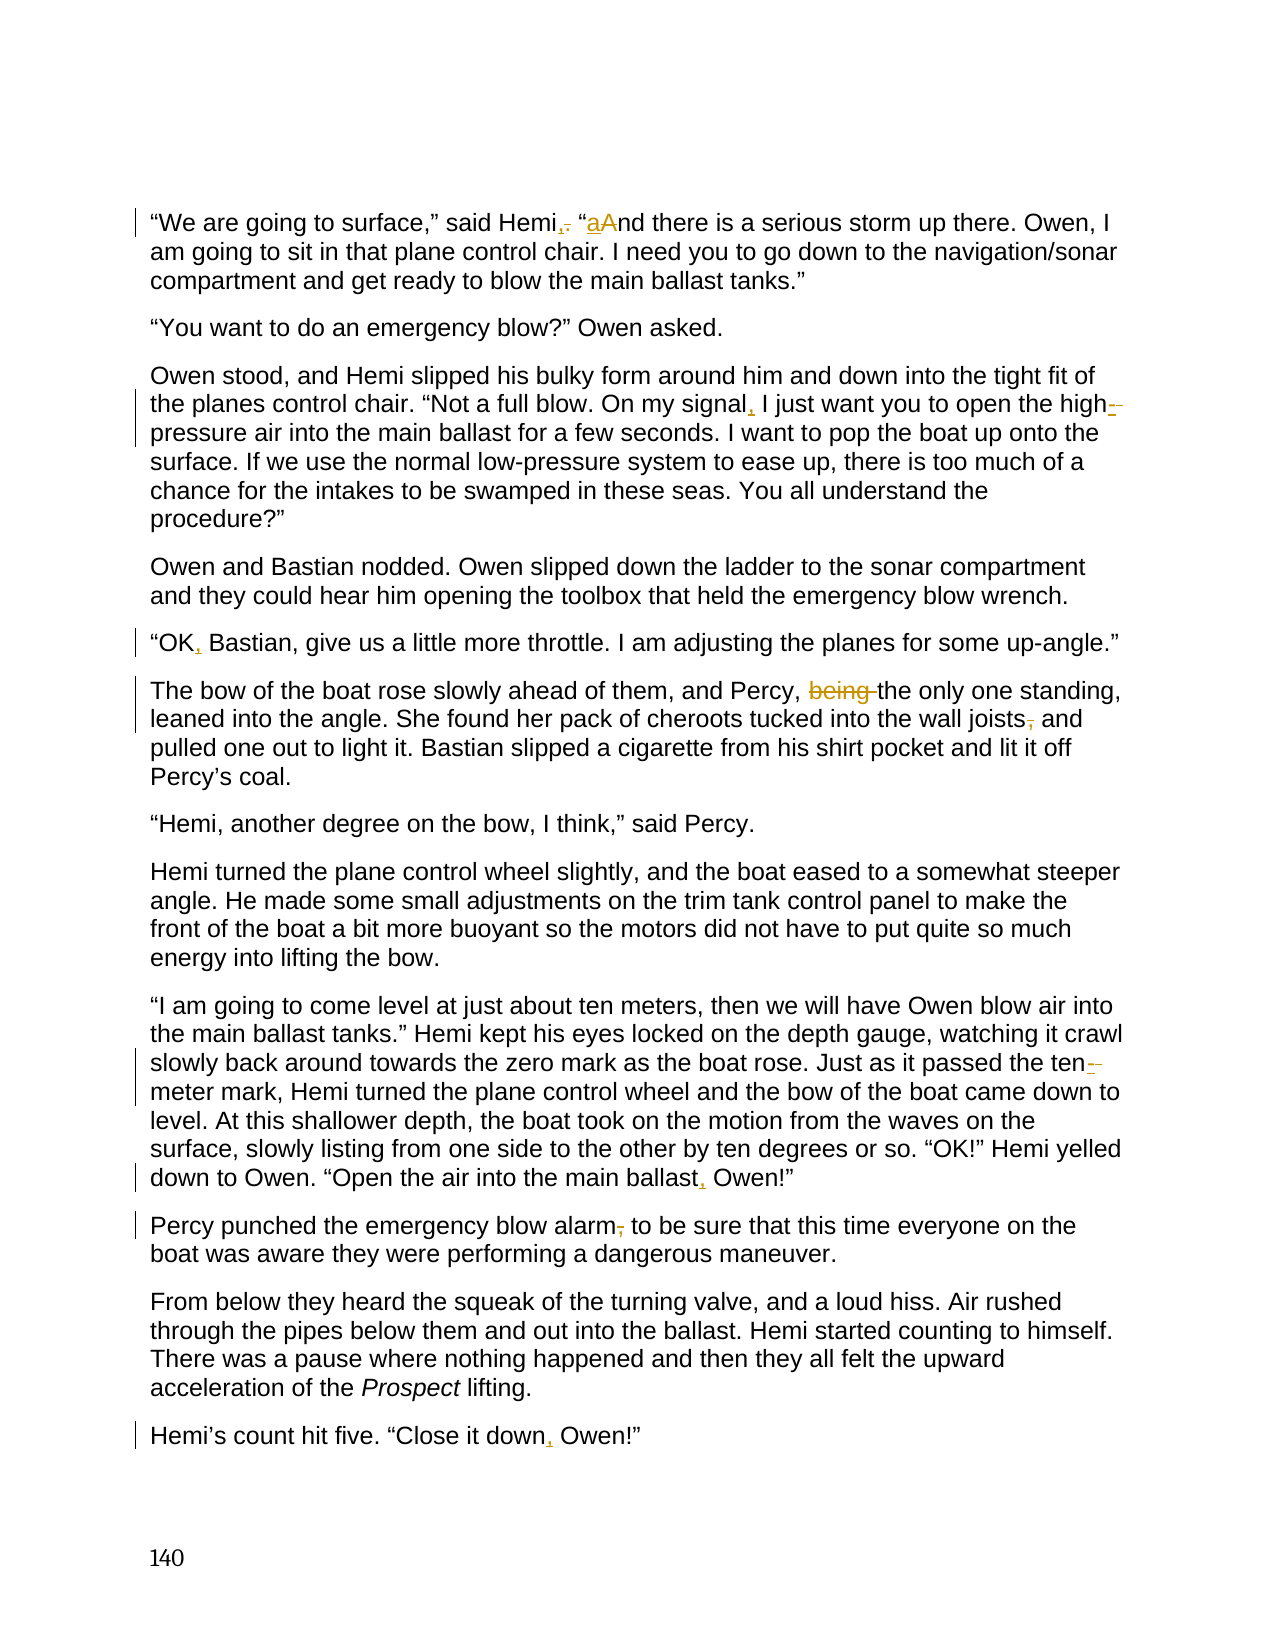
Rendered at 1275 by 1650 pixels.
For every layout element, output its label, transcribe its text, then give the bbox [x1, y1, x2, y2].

text “OK, Bastian, give us a little more throttle. I am adjusting the planes for some up-angle.” [150, 628, 1125, 657]
text Owen and Bastian nodded. Owen slipped down the ladder to the sonar compartment and they could hear him opening the toolbox that held the emergency blow wrench. [150, 552, 1125, 609]
text “You want to do an emergency blow?” Owen asked. [150, 313, 1125, 342]
text “We are going to surface,” said Hemi, “and there is a serious storm up there. Owen, I am going to sit in that plane control chair. I need you to go down to the navigation/sonar compartment and get ready to blow the main ballast tanks.” [150, 208, 1125, 294]
text Hemi’s count hit five. “Close it down, Owen!” [150, 1421, 1125, 1449]
text Owen stood, and Hemi slipped his bulky form around him and down into the tight fit of the planes control chair. “Not a full blow. On my signal, I just want you to open the high-pressure air into the main ballast for a few seconds. I want to pop the boat up onto the surface. If we use the normal low-pressure system to ease up, there is too much of a chance for the intakes to be swamped in these seas. You all understand the procedure?” [150, 361, 1125, 533]
text From below they heard the squeak of the turning valve, and a loud hiss. Air rushed through the pipes below them and out into the ballast. Hemi started counting to himself. There was a pause where nothing happened and then they all felt the upward acceleration of the Prospect lifting. [150, 1287, 1125, 1402]
text Hemi turned the plane control wheel slightly, and the boat eased to a somewhat steeper angle. He made some small adjustments on the trim tank control panel to make the front of the boat a bit more buoyant so the motors did not have to put quite so much energy into lifting the bow. [150, 857, 1125, 972]
text “Hemi, another degree on the bow, I think,” said Percy. [150, 809, 1125, 838]
text The bow of the boat rose slowly ahead of them, and Percy, the only one standing, leaned into the angle. She found her pack of cheroots tucked into the wall joists and pulled one out to light it. Bastian slipped a cigarette from his shirt pocket and lit it off Percy’s coal. [150, 676, 1125, 791]
text “I am going to come level at just about ten meters, then we will have Owen blow air into the main ballast tanks.” Hemi kept his eyes locked on the depth gauge, watching it crawl slowly back around towards the zero mark as the boat rose. Just as it passed the ten-meter mark, Hemi turned the plane control wheel and the bow of the boat came down to level. At this shallower depth, the boat took on the motion from the waves on the surface, slowly listing from one side to the other by ten degrees or so. “OK!” Hemi yelled down to Owen. “Open the air into the main ballast, Owen!” [150, 991, 1125, 1192]
text Percy punched the emergency blow alarm to be sure that this time everyone on the boat was aware they were performing a dangerous maneuver. [150, 1211, 1125, 1268]
